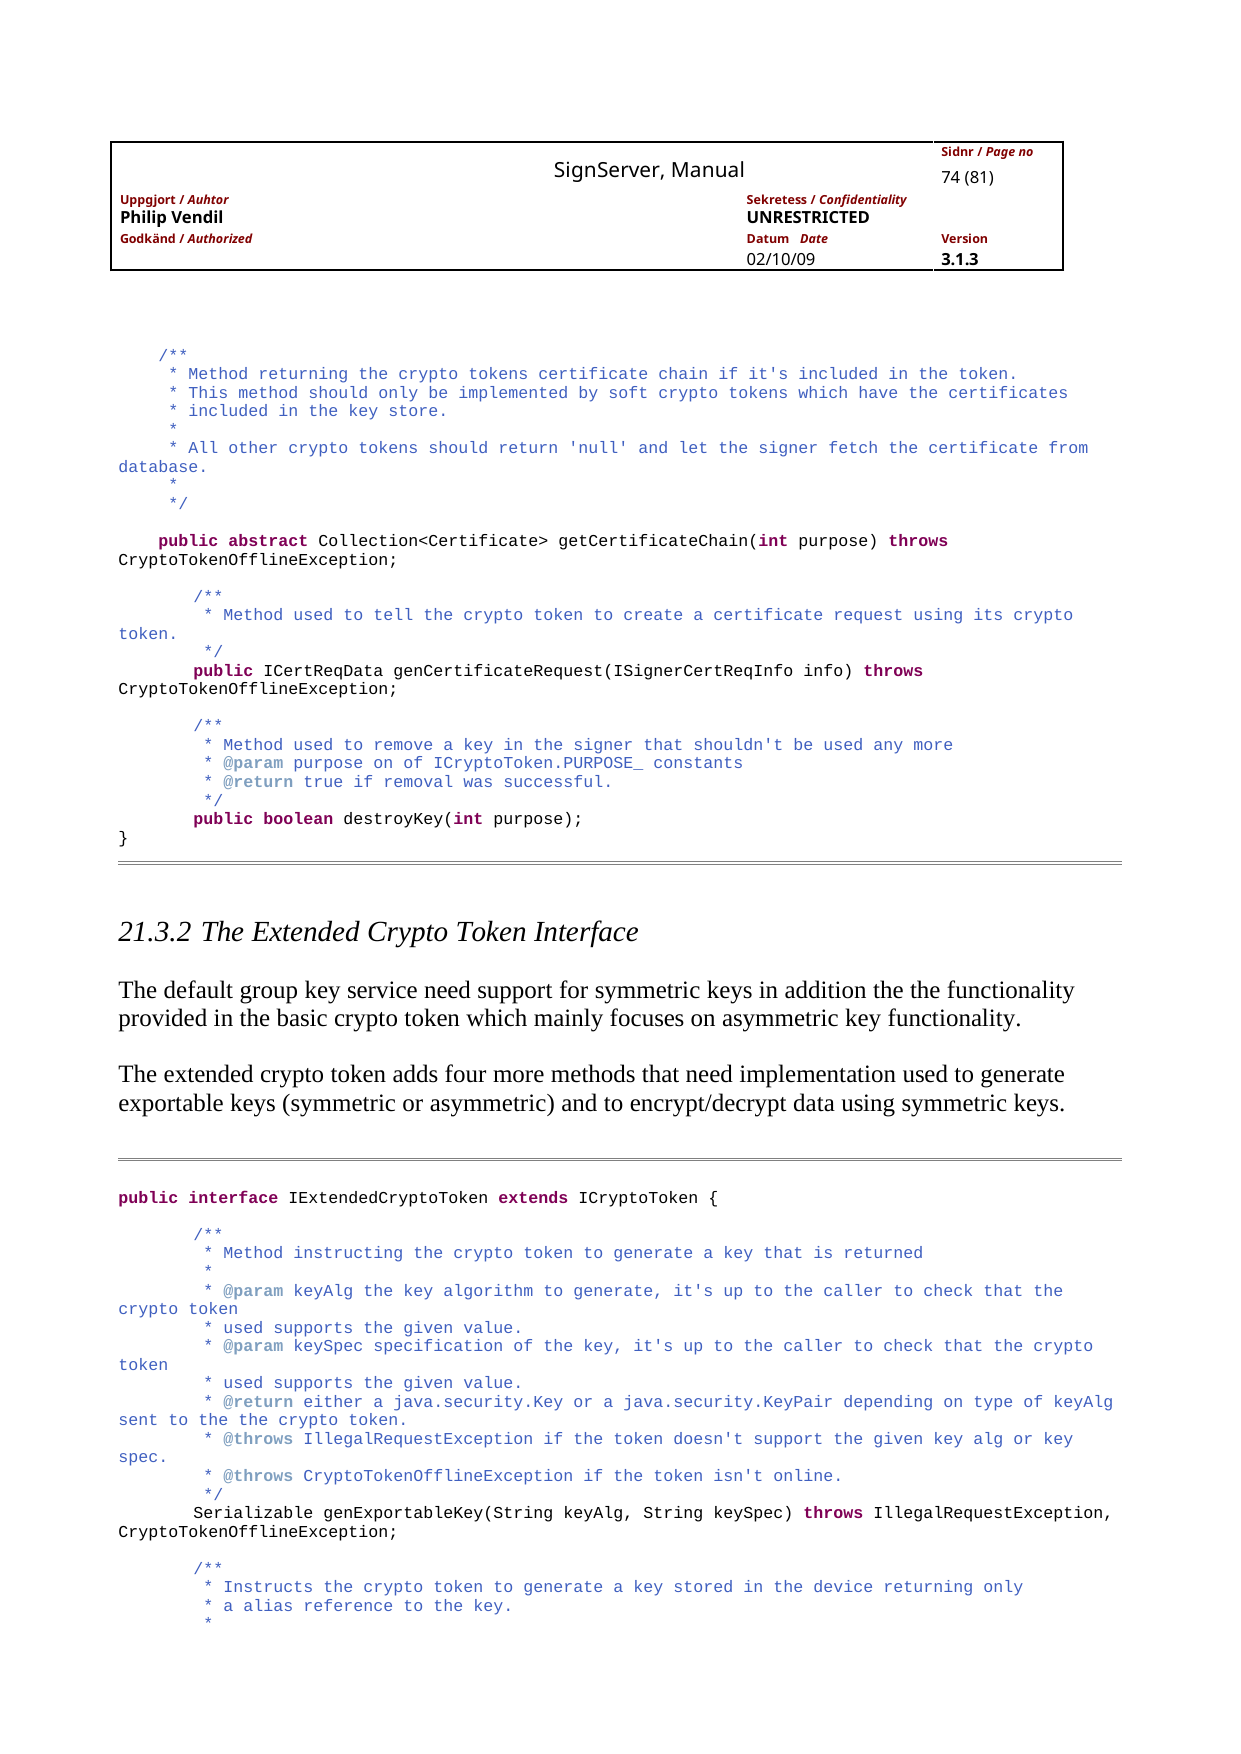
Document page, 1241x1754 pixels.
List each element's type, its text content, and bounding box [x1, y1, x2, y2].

text * [118, 477, 1122, 496]
text * @throws CryptoTokenOfflineException if the token isn't online. [118, 1468, 1122, 1486]
text /** [118, 1227, 1122, 1245]
text * Method used to tell the crypto token to create a certificate request using its crypto token. [118, 607, 1122, 644]
text * Method instructing the crypto token to generate a key that is returned [118, 1245, 1122, 1264]
text } [118, 829, 1122, 848]
text * @return either a java.security.Key or a java.security.KeyPair depending on type of keyAlg sent to the the crypto token. [118, 1394, 1122, 1431]
text public ICertReqData genCertificateRequest(ISignerCertReqInfo info) throws CryptoTokenOfflineException; [118, 663, 1122, 700]
text */ [118, 1486, 1122, 1505]
text public interface IExtendedCryptoToken extends ICryptoToken { [118, 1190, 1122, 1208]
text * a alias reference to the key. [118, 1598, 1122, 1616]
text * [118, 1616, 1122, 1635]
text public abstract Collection<Certificate> getCertificateChain(int purpose) throws CryptoTokenOfflineException; [118, 533, 1122, 570]
text * used supports the given value. [118, 1319, 1122, 1338]
text * Method returning the crypto tokens certificate chain if it's included in the token. [118, 366, 1122, 384]
text */ [118, 644, 1122, 663]
text * [118, 1264, 1122, 1282]
text The extended crypto token adds four more methods that need implementation used to generate exportable keys (symmetric or asymmetric) and to encrypt/decrypt data using symmetric keys. [118, 1060, 1122, 1116]
text */ [118, 792, 1122, 811]
text /** [118, 1561, 1122, 1579]
text * @throws IllegalRequestException if the token doesn't support the given key alg or key spec. [118, 1431, 1122, 1468]
text * @param purpose on of ICryptoToken.PURPOSE_ constants [118, 755, 1122, 774]
text Serializable genExportableKey(String keyAlg, String keySpec) throws IllegalRequestException, CryptoTokenOfflineException; [118, 1505, 1122, 1542]
text * @return true if removal was successful. [118, 774, 1122, 792]
text /** [118, 588, 1122, 607]
text * Instructs the crypto token to generate a key stored in the device returning only [118, 1579, 1122, 1598]
text */ [118, 496, 1122, 514]
subtitle The Extended Crypto Token Interface [118, 916, 1122, 948]
text * This method should only be implemented by soft crypto tokens which have the certificates [118, 384, 1122, 403]
text /** [118, 718, 1122, 737]
text * Method used to remove a key in the signer that shouldn't be used any more [118, 737, 1122, 755]
text /** [118, 347, 1122, 366]
text * used supports the given value. [118, 1375, 1122, 1394]
text * @param keyAlg the key algorithm to generate, it's up to the caller to check that the crypto token [118, 1282, 1122, 1319]
text * [118, 422, 1122, 440]
text * All other crypto tokens should return 'null' and let the signer fetch the certificate from database. [118, 440, 1122, 477]
text public boolean destroyKey(int purpose); [118, 811, 1122, 829]
text * included in the key store. [118, 403, 1122, 422]
text * @param keySpec specification of the key, it's up to the caller to check that the crypto token [118, 1338, 1122, 1375]
text The default group key service need support for symmetric keys in addition the the functionality provided in the basic crypto token which mainly focuses on asymmetric key functionality. [118, 976, 1122, 1032]
